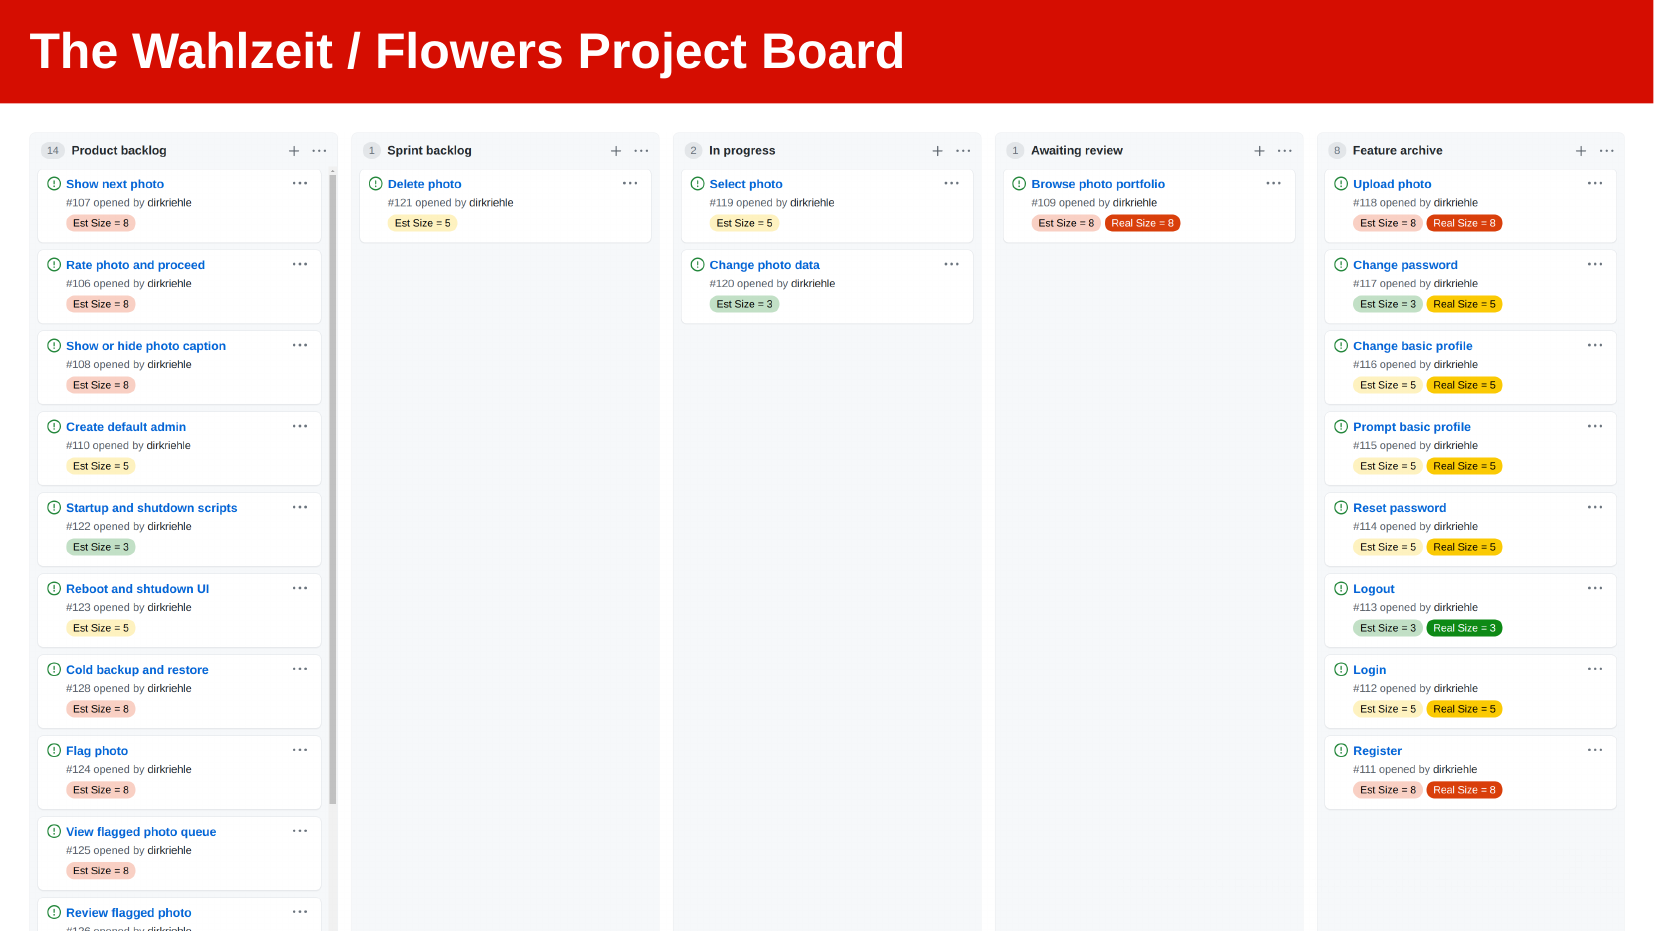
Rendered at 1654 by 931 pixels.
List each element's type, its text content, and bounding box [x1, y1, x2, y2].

title The Wahlzeit / Flowers Project Board [0, 0, 1654, 104]
picture [29, 132, 1625, 931]
